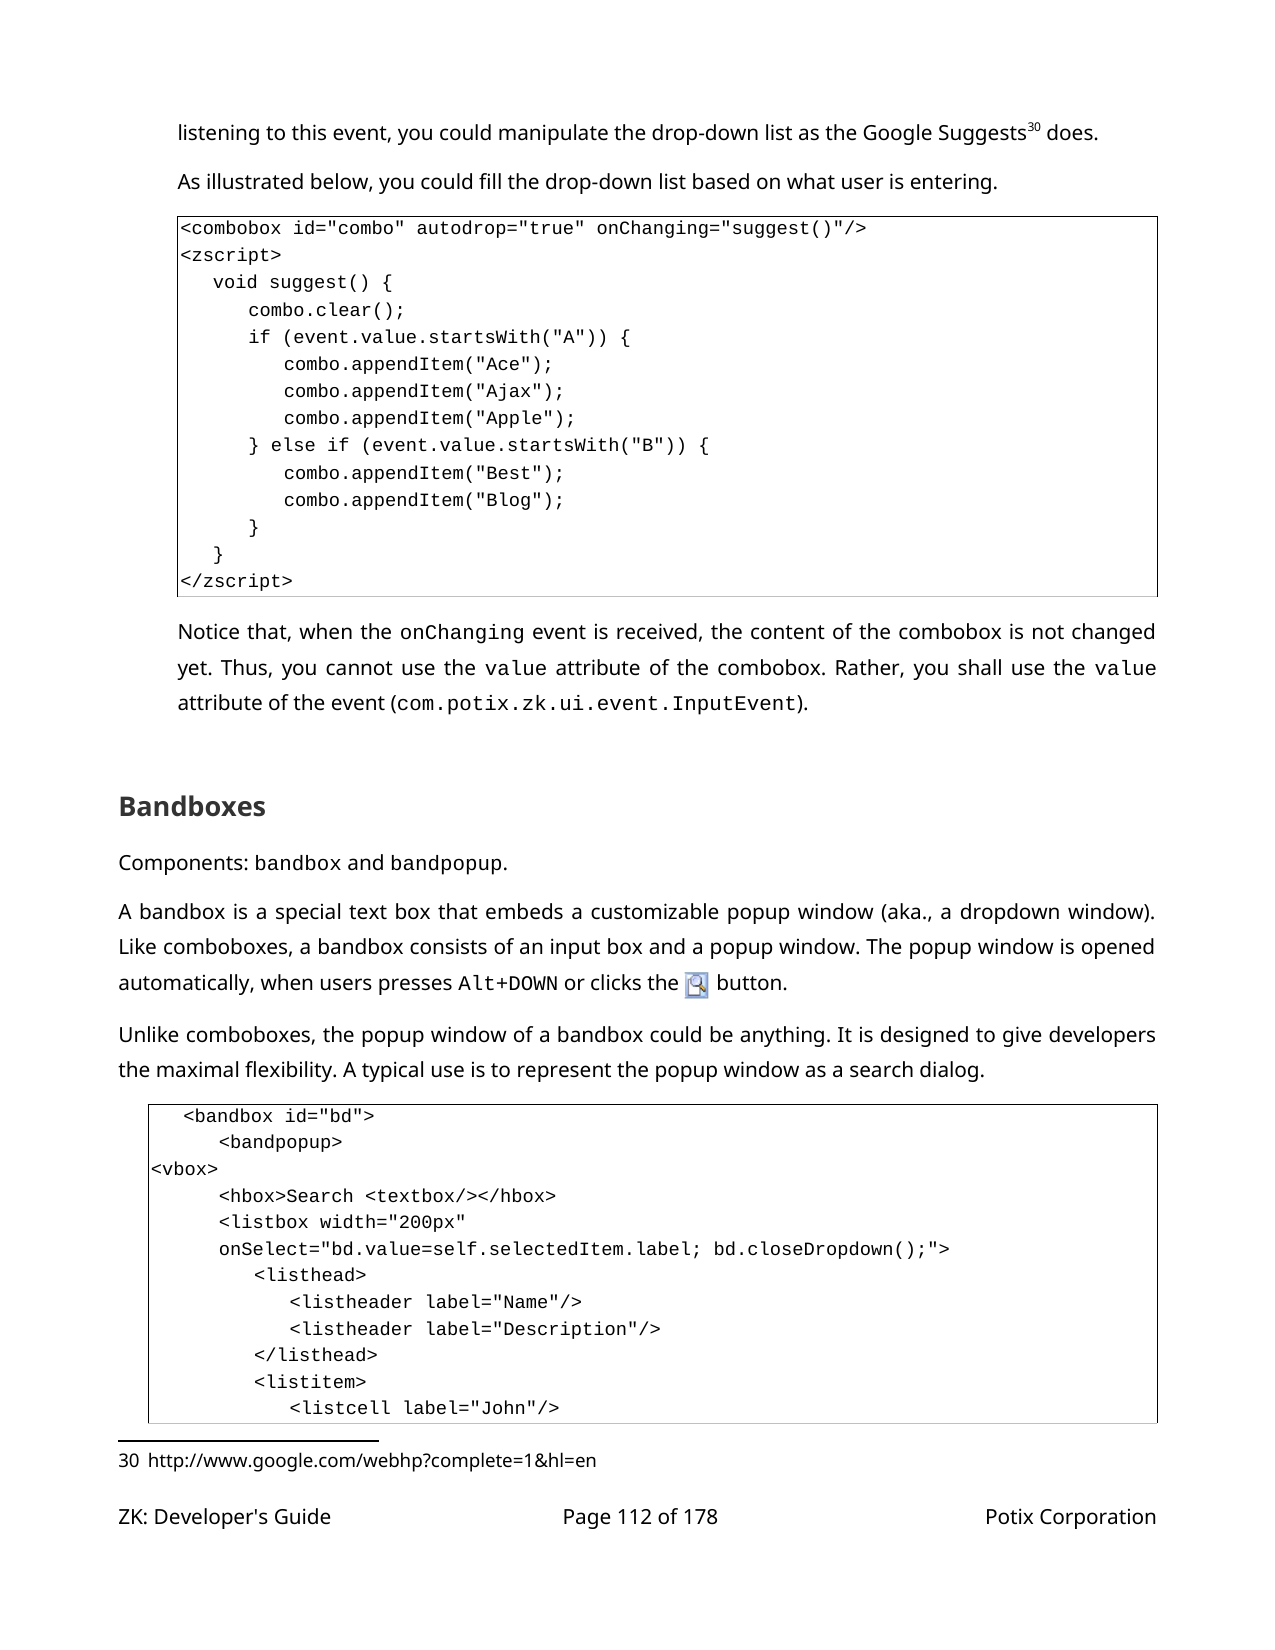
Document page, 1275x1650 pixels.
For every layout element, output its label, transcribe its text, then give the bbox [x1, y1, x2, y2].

text combo.appendItem("Blog"); [178, 488, 1157, 512]
text void suggest() { [178, 270, 1157, 294]
text combo.appendItem("Best"); [178, 461, 1157, 485]
text } else if (event.value.startsWith("B")) { [178, 433, 1157, 458]
text <zscript> [178, 243, 1157, 267]
text Notice that, when the onChanging event is received, the content of the combobox is not changed yet. Thus, you cannot use the value attribute of the combobox. Rather, you shall use the value attribute of the event (com.potix.zk.ui.event.InputEvent). [177, 617, 1157, 717]
text As illustrated below, you could fill the drop-down list based on what user is entering. [177, 167, 1157, 195]
text </zscript> [178, 569, 1157, 596]
text combo.clear(); [178, 297, 1157, 322]
text if (event.value.startsWith("A")) { [178, 324, 1157, 349]
text combo.appendItem("Ace"); [178, 352, 1157, 376]
text combo.appendItem("Apple"); [178, 406, 1157, 430]
text <bandbox id="bd"> <bandpopup> <vbox> <hbox>Search <textbox/></hbox> <listbox width="200px" onSelect="bd.value=self.selectedItem.label; bd.closeDropdown();"> <listhead> <listheader label="Name"/> <listheader label="Description"/> </listhead> <listitem> <listcell label="John"/> [149, 1105, 1157, 1423]
text A bandbox is a special text box that embeds a customizable popup window (aka., a dropdown window). Like comboboxes, a bandbox consists of an input box and a popup window. The popup window is opened automatically, when users presses Alt+DOWN or clicks the button. [118, 897, 1157, 999]
text combo.appendItem("Ajax"); [178, 379, 1157, 403]
text } [178, 542, 1157, 566]
picture [684, 971, 711, 1000]
text http://www.google.com/webhp?complete=1&hl=en [118, 1447, 1157, 1473]
subtitle Bandboxes [118, 788, 1157, 824]
text Components: bandbox and bandpopup. [118, 848, 1157, 877]
text Unlike comboboxes, the popup window of a bandbox could be anything. It is designed to give developers the maximal flexibility. A typical use is to represent the popup window as a search dialog. [118, 1020, 1157, 1083]
text } [178, 515, 1157, 539]
text <combobox id="combo" autodrop="true" onChanging="suggest()"/> [178, 217, 1157, 240]
text listening to this event, you could manipulate the drop-down list as the Google Suggests does. [177, 118, 1157, 146]
